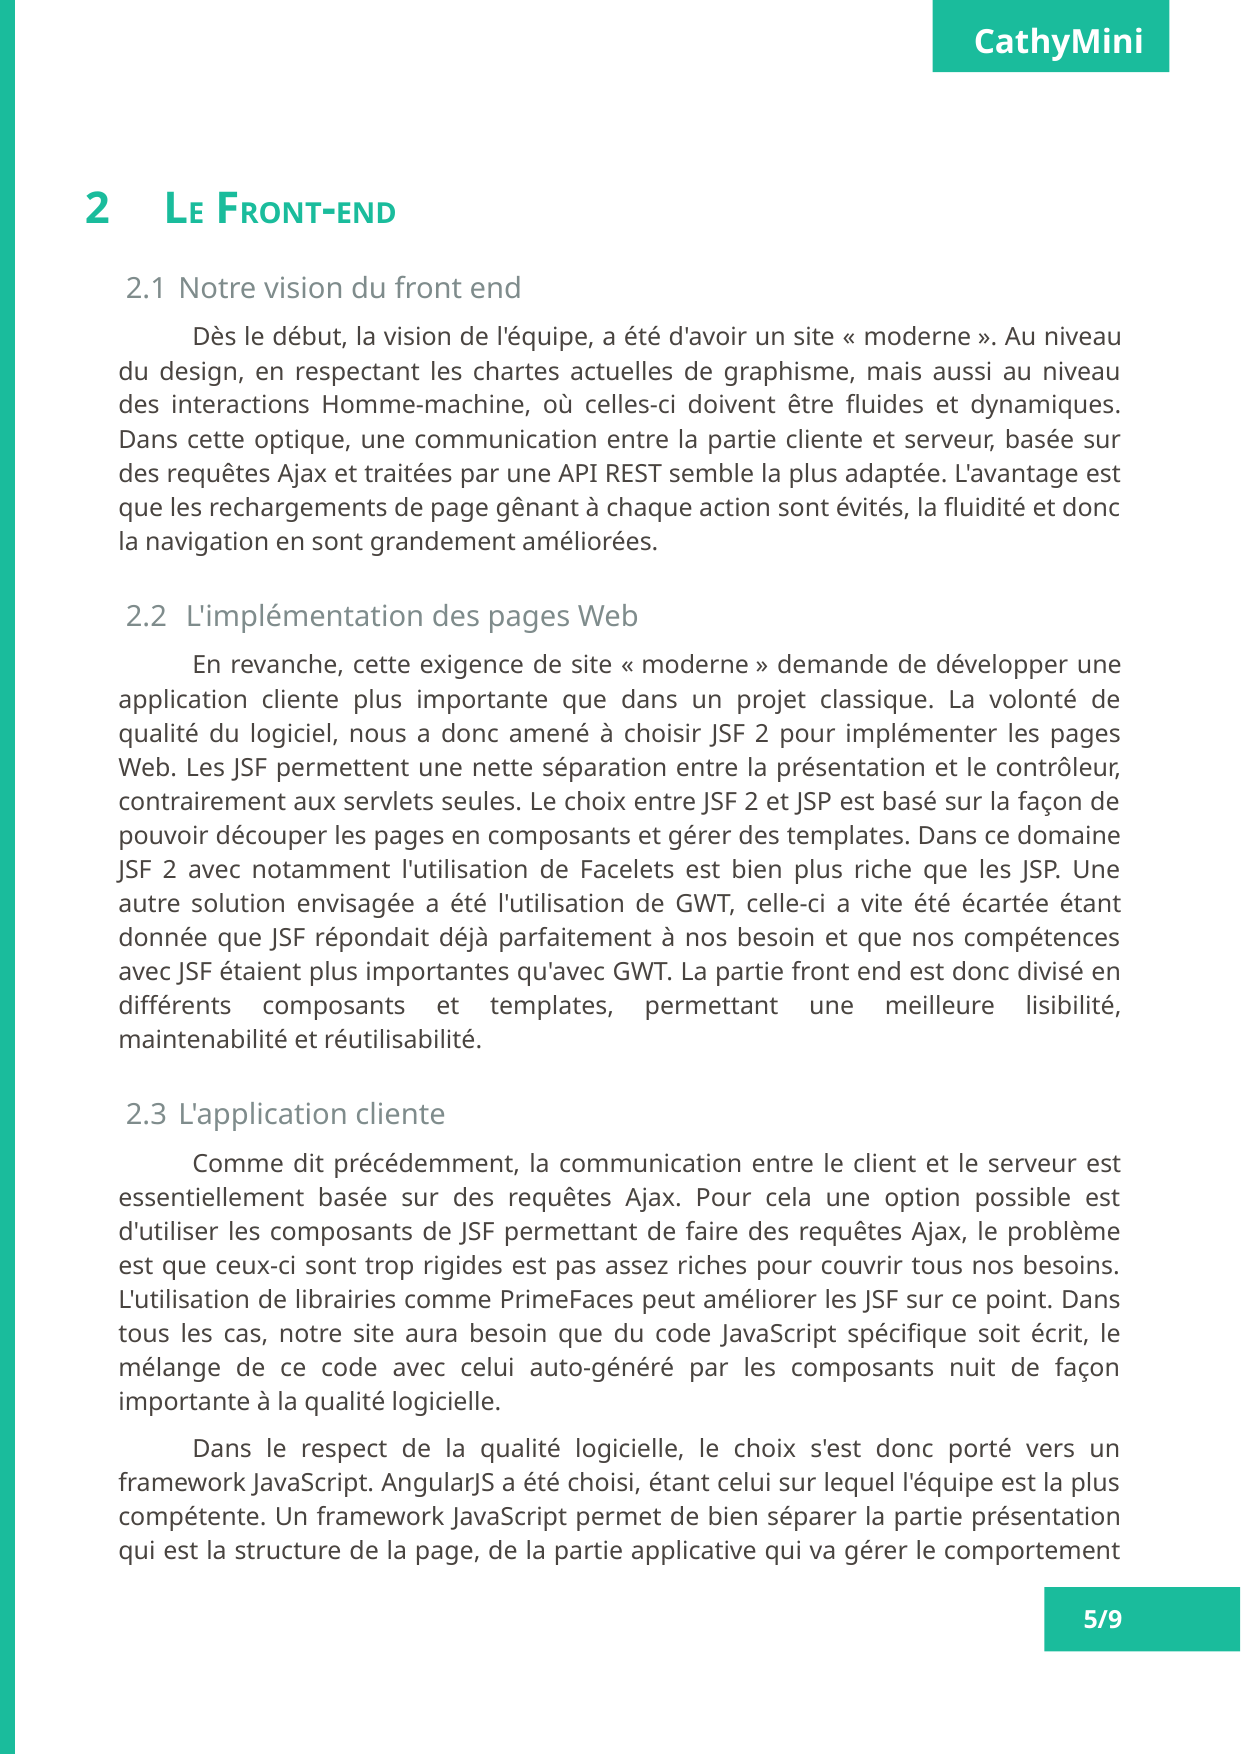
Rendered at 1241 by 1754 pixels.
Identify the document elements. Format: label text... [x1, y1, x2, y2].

text En revanche, cette exigence de site « moderne » demande de développer une application cliente plus importante que dans un projet classique. La volonté de qualité du logiciel, nous a donc amené à choisir JSF 2 pour implémenter les pages Web. Les JSF permettent une nette séparation entre la présentation et le contrôleur, contrairement aux servlets seules. Le choix entre JSF 2 et JSP est basé sur la façon de pouvoir découper les pages en composants et gérer des templates. Dans ce domaine JSF 2 avec notamment l'utilisation de Facelets est bien plus riche que les JSP. Une autre solution envisagée a été l'utilisation de GWT, celle-ci a vite été écartée étant donnée que JSF répondait déjà parfaitement à nos besoin et que nos compétences avec JSF étaient plus importantes qu'avec GWT. La partie front end est donc divisé en différents composants et templates, permettant une meilleure lisibilité, maintenabilité et réutilisabilité. [118, 647, 1122, 1056]
text Comme dit précédemment, la communication entre le client et le serveur est essentiellement basée sur des requêtes Ajax. Pour cela une option possible est d'utiliser les composants de JSF permettant de faire des requêtes Ajax, le problème est que ceux-ci sont trop rigides est pas assez riches pour couvrir tous nos besoins. L'utilisation de librairies comme PrimeFaces peut améliorer les JSF sur ce point. Dans tous les cas, notre site aura besoin que du code JavaScript spécifique soit écrit, le mélange de ce code avec celui auto-généré par les composants nuit de façon importante à la qualité logicielle. [118, 1146, 1122, 1418]
text Dès le début, la vision de l'équipe, a été d'avoir un site « moderne ». Au niveau du design, en respectant les chartes actuelles de graphisme, mais aussi au niveau des interactions Homme-machine, où celles-ci doivent être fluides et dynamiques. Dans cette optique, une communication entre la partie cliente et serveur, basée sur des requêtes Ajax et traitées par une API REST semble la plus adaptée. L'avantage est que les rechargements de page gênant à chaque action sont évités, la fluidité et donc la navigation en sont grandement améliorées. [118, 319, 1122, 557]
subtitle L'application cliente [118, 1093, 1122, 1133]
text Dans le respect de la qualité logicielle, le choix s'est donc porté vers un framework JavaScript. AngularJS a été choisi, étant celui sur lequel l'équipe est la plus compétente. Un framework JavaScript permet de bien séparer la partie présentation qui est la structure de la page, de la partie applicative qui va gérer le comportement [118, 1431, 1122, 1567]
subtitle Notre vision du front end [118, 267, 1122, 307]
subtitle Le Front-end [73, 176, 1122, 236]
subtitle L'implémentation des pages Web [118, 595, 1122, 635]
